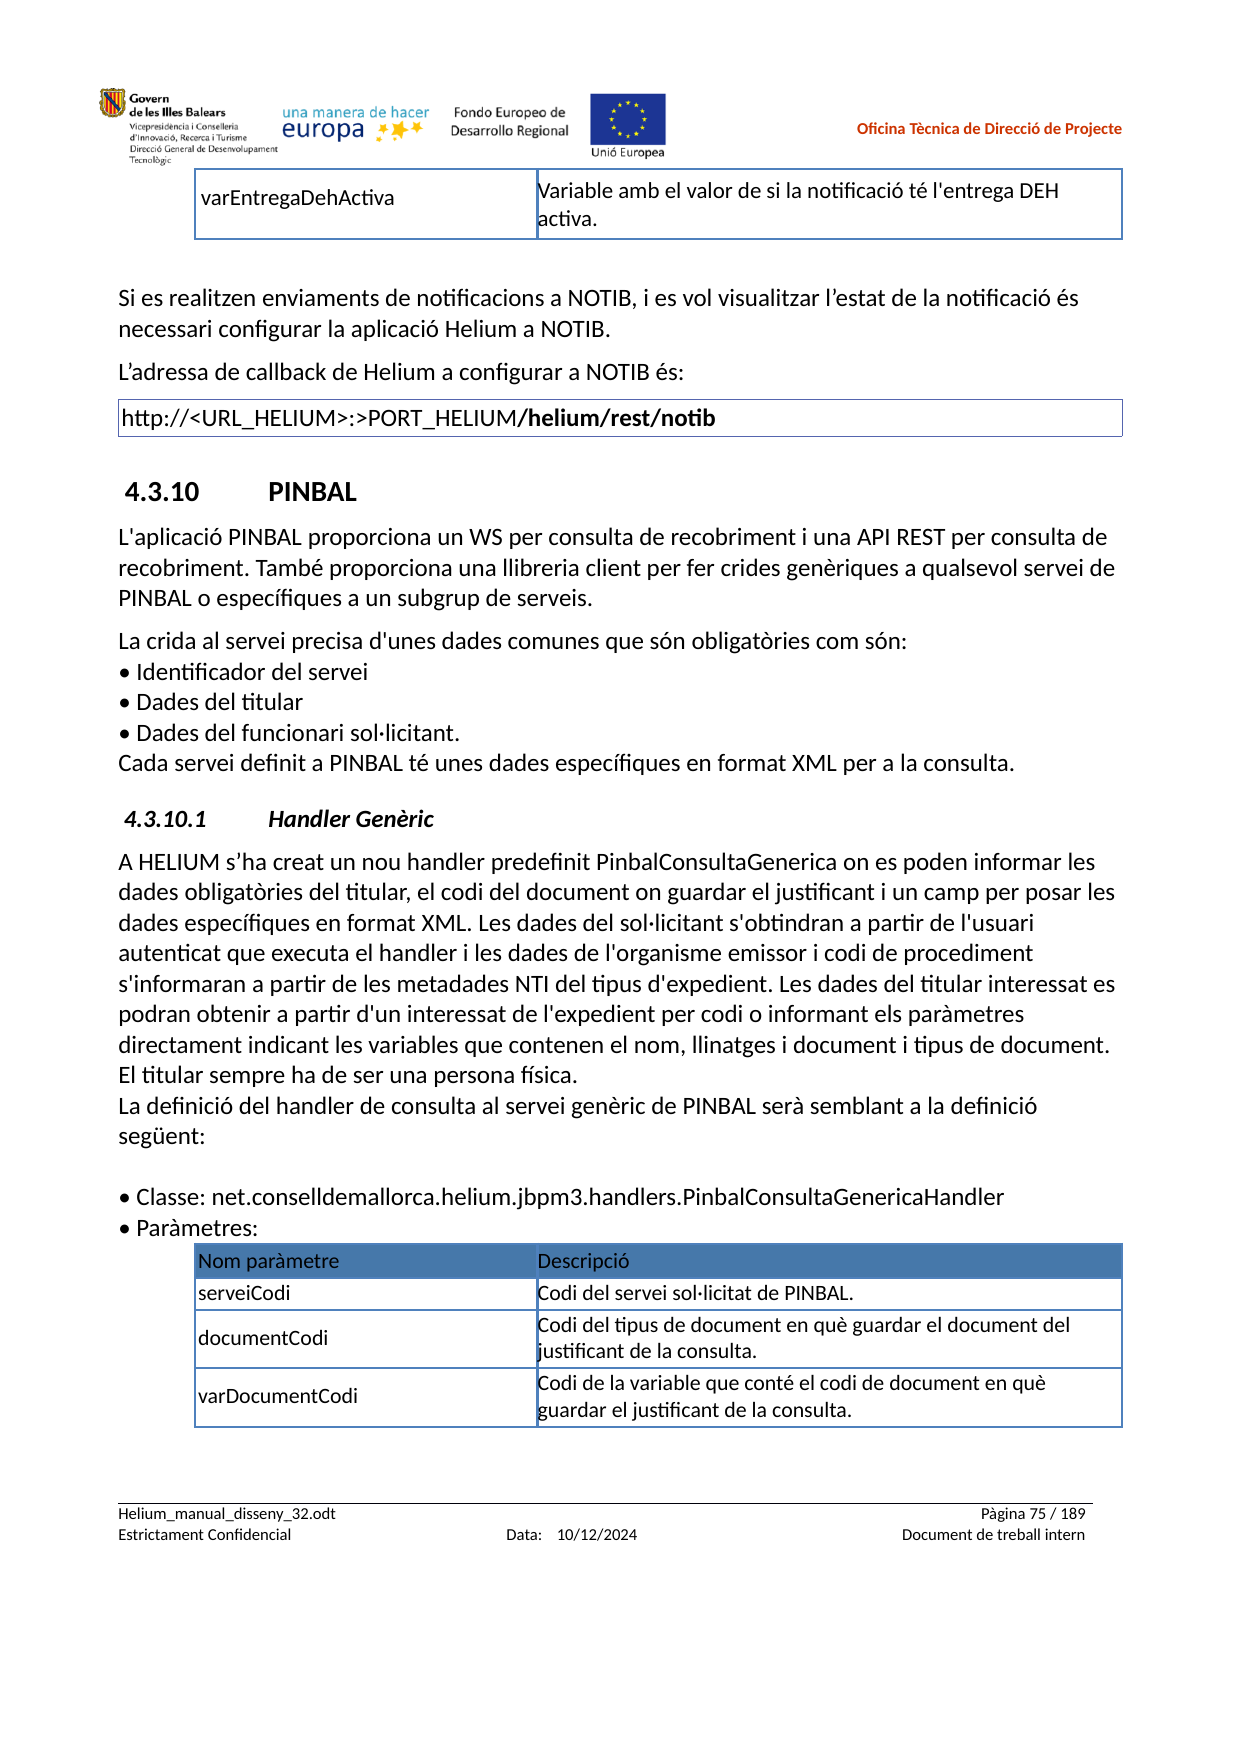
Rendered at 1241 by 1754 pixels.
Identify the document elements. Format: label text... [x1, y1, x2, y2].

table_cell varEntregaDehActiva [196, 170, 536, 237]
table_cell varDocumentCodi [196, 1369, 536, 1426]
text http://<URL_HELIUM>:>PORT_HELIUM/helium/rest/notib [119, 400, 1122, 436]
subtitle Handler Genèric [118, 803, 1122, 833]
table_header Descripció [539, 1245, 1121, 1277]
text L'aplicació PINBAL proporciona un WS per consulta de recobriment i una API REST per consulta de recobriment. També proporciona una llibreria client per fer crides genèriques a qualsevol servei de PINBAL o específiques a un subgrup de serveis. [118, 521, 1122, 613]
table_header Nom paràmetre [196, 1245, 536, 1277]
text • Identificador del servei [118, 656, 1122, 686]
text • Paràmetres: [118, 1212, 1122, 1243]
table_cell Codi de la variable que conté el codi de document en què guardar el justificant de la consulta. [539, 1369, 1121, 1426]
text Cada servei definit a PINBAL té unes dades específiques en format XML per a la consulta. [118, 747, 1122, 778]
text L’adressa de callback de Helium a configurar a NOTIB és: [118, 356, 1122, 387]
picture [99, 87, 668, 166]
table_cell Codi del servei sol·licitat de PINBAL. [539, 1279, 1121, 1309]
table_cell Variable amb el valor de si la notificació té l'entrega DEH activa. [539, 170, 1121, 237]
text La definició del handler de consulta al servei genèric de PINBAL serà semblant a la definició següent: [118, 1090, 1122, 1151]
table_cell Codi del tipus de document en què guardar el document del justificant de la consulta. [539, 1311, 1121, 1367]
table_cell documentCodi [196, 1311, 536, 1367]
text Si es realitzen enviaments de notificacions a NOTIB, i es vol visualitzar l’estat de la notificació és necessari configurar la aplicació Helium a NOTIB. [118, 283, 1122, 344]
text A HELIUM s’ha creat un nou handler predefinit PinbalConsultaGenerica on es poden informar les dades obligatòries del titular, el codi del document on guardar el justificant i un camp per posar les dades específiques en format XML. Les dades del sol·licitant s'obtindran a partir de l'usuari autenticat que executa el handler i les dades de l'organisme emissor i codi de procediment s'informaran a partir de les metadades NTI del tipus d'expedient. Les dades del titular interessat es podran obtenir a partir d'un interessat de l'expedient per codi o informant els paràmetres directament indicant les variables que contenen el nom, llinatges i document i tipus de document. El titular sempre ha de ser una persona física. [118, 846, 1122, 1090]
text • Classe: net.conselldemallorca.helium.jbpm3.handlers.PinbalConsultaGenericaHandler [118, 1182, 1122, 1212]
table_cell serveiCodi [196, 1279, 536, 1309]
subtitle PINBAL [118, 473, 1122, 509]
text La crida al servei precisa d'unes dades comunes que són obligatòries com són: [118, 625, 1122, 656]
text • Dades del funcionari sol·licitant. [118, 717, 1122, 747]
text • Dades del titular [118, 686, 1122, 717]
